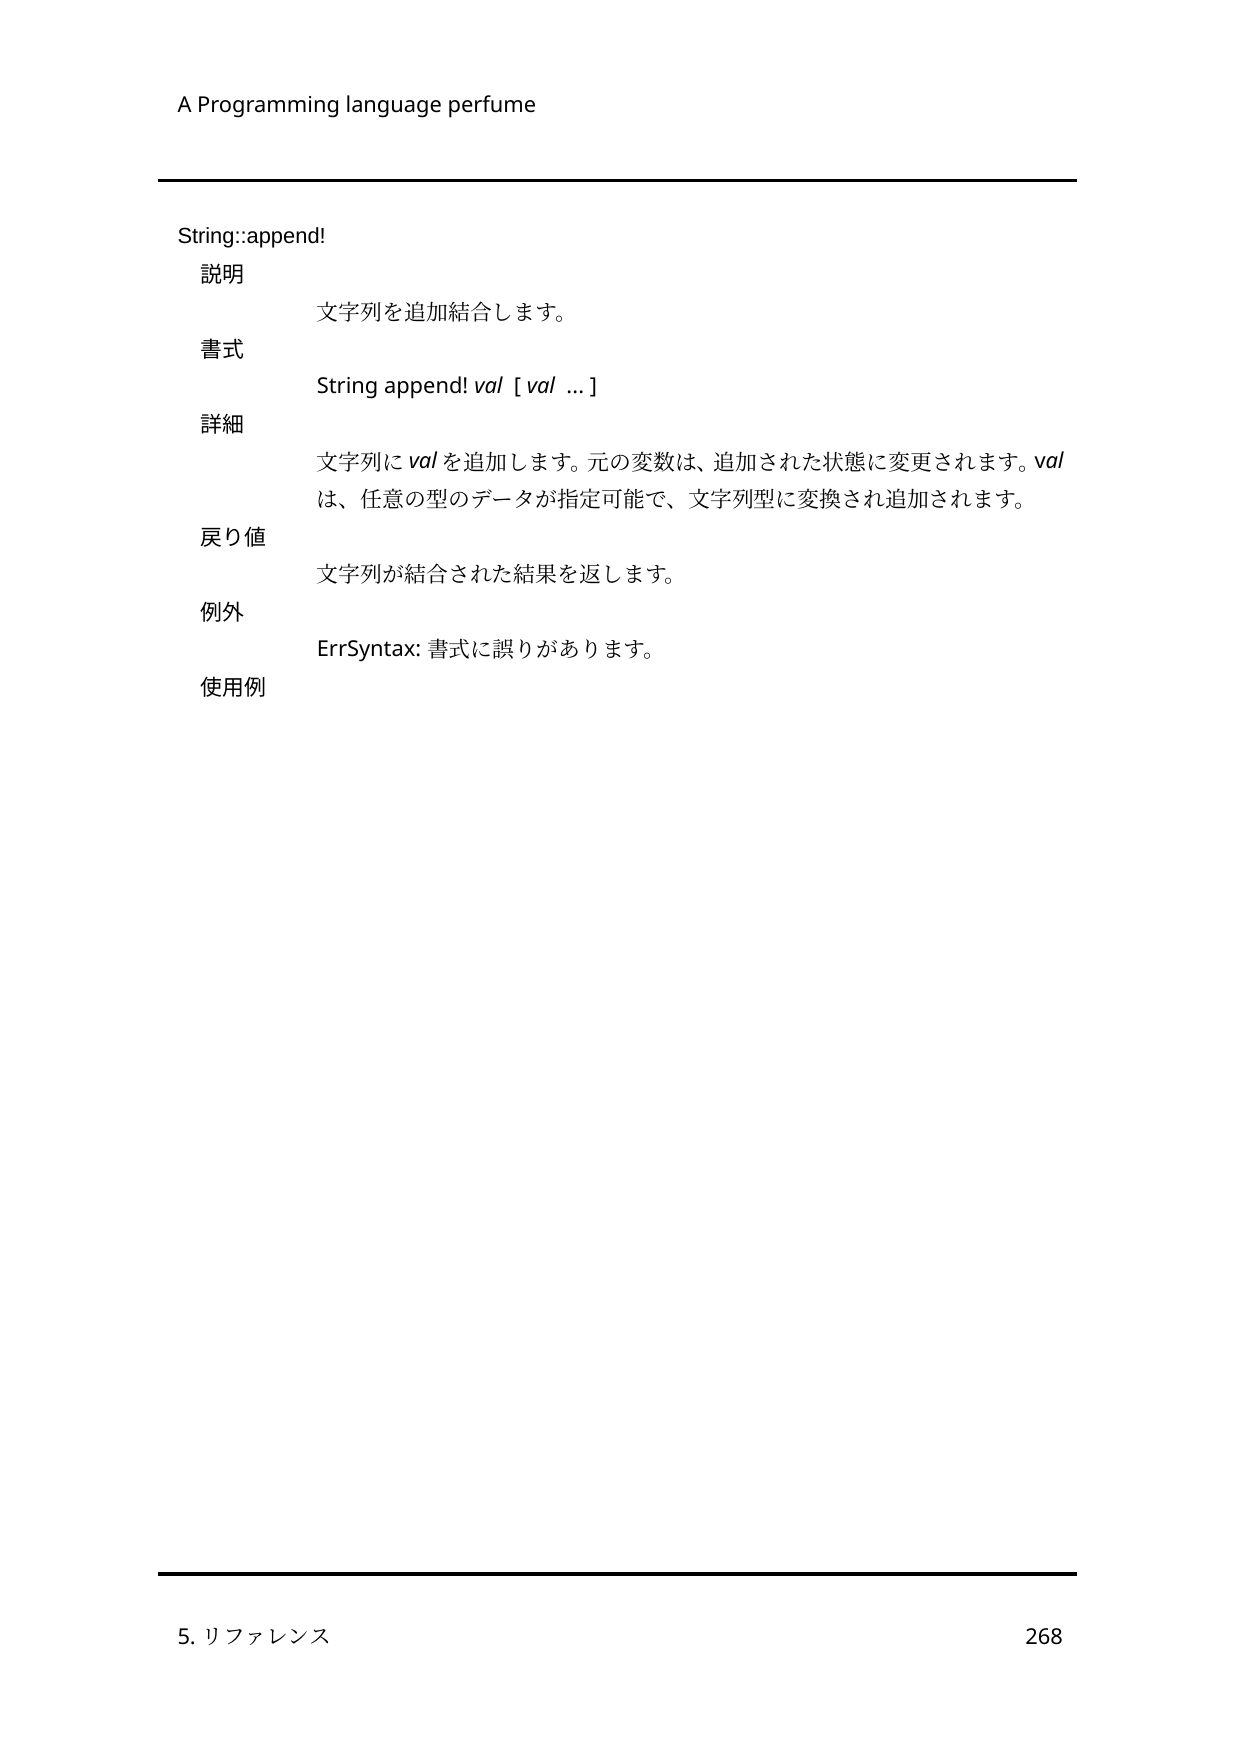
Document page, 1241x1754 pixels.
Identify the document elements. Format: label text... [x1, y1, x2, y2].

table_cell String append! val [ val ... ] [317, 329, 1063, 404]
table_cell 例外 [200, 592, 317, 667]
subtitle String::append! [177, 217, 1063, 254]
table_cell 使用例 [200, 667, 317, 742]
table_cell 戻り値 [200, 517, 317, 592]
table_cell 文字列が結合された結果を返します。 [317, 517, 1063, 592]
table_header 説明 [200, 254, 317, 329]
table_cell 文字列にvalを追加します。元の変数は、追加された状態に変更されます。valは、任意の型のデータが指定可能で、文字列型に変換され追加されます。 [317, 404, 1063, 517]
table_cell [317, 667, 1063, 742]
table_header 文字列を追加結合します。 [317, 254, 1063, 329]
table_cell 書式 [200, 329, 317, 404]
table_cell ErrSyntax: 書式に誤りがあります。 [317, 592, 1063, 667]
table_cell 詳細 [200, 404, 317, 517]
